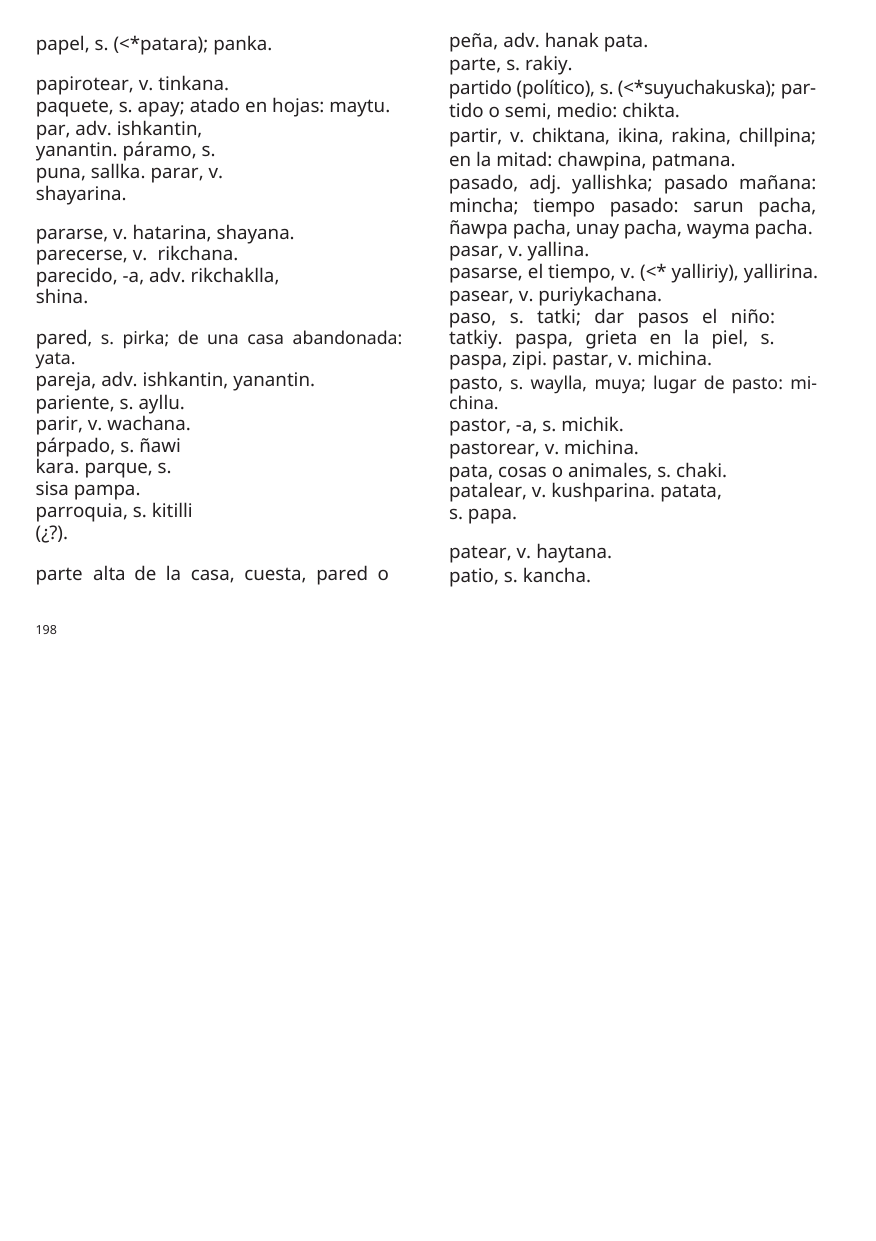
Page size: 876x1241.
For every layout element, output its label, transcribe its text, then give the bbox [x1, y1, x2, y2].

text patear, v. haytana. [449, 542, 856, 563]
text papirotear, v. tinkana. [36, 72, 406, 95]
text parte alta de la casa, cuesta, pared o [35, 561, 406, 584]
text pareja, adv. ishkantin, yanantin. [35, 368, 406, 391]
text pastorear, v. michina. [449, 437, 856, 459]
text par, adv. ishkantin, yanantin. páramo, s. puna, sallka. parar, v. shayarina. [36, 118, 268, 206]
text partido (político), s. (<*suyuchakuska); par- tido o semi, medio: chikta. [449, 75, 816, 123]
text pariente, s. ayllu. parir, v. wachana. párpado, s. ñawi kara. parque, s. sisa pampa. parroquia, s. kitilli (¿?). [35, 392, 209, 545]
text pastor, -a, s. michik. [449, 413, 856, 437]
text pararse, v. hatarina, shayana. parecerse, v. rikchana. parecido, -a, adv. rikchaklla, shina. [36, 222, 309, 309]
text pasear, v. puriykachana. [449, 283, 856, 306]
text pared, s. pirka; de una casa abandonada: [36, 326, 406, 349]
text 198 [35, 621, 856, 638]
text paquete, s. apay; atado en hojas: maytu. [36, 95, 406, 117]
text china. [449, 394, 856, 413]
text peña, adv. hanak pata. [449, 31, 856, 51]
text yata. [35, 349, 406, 368]
text paso, s. tatki; dar pasos el niño: tatkiy. paspa, grieta en la piel, s. paspa, zipi. pastar, v. michina. [449, 306, 775, 371]
text pata, cosas o animales, s. chaki. patalear, v. kushparina. patata, s. papa. [449, 460, 731, 525]
text pasto, s. waylla, muya; lugar de pasto: mi- [449, 371, 856, 394]
text papel, s. (<*patara); panka. [36, 31, 406, 56]
text parte, s. rakiy. [449, 51, 856, 75]
text pasado, adj. yallishka; pasado mañana: mincha; tiempo pasado: sarun pacha, ñawpa pacha, unay pacha, wayma pacha. [449, 172, 816, 239]
text pasar, v. yallina. [449, 239, 856, 261]
text partir, v. chiktana, ikina, rakina, chillpina; en la mitad: chawpina, patmana. [449, 123, 816, 172]
text patio, s. kancha. [449, 563, 856, 588]
text pasarse, el tiempo, v. (<* yalliriy), yallirina. [449, 261, 856, 283]
